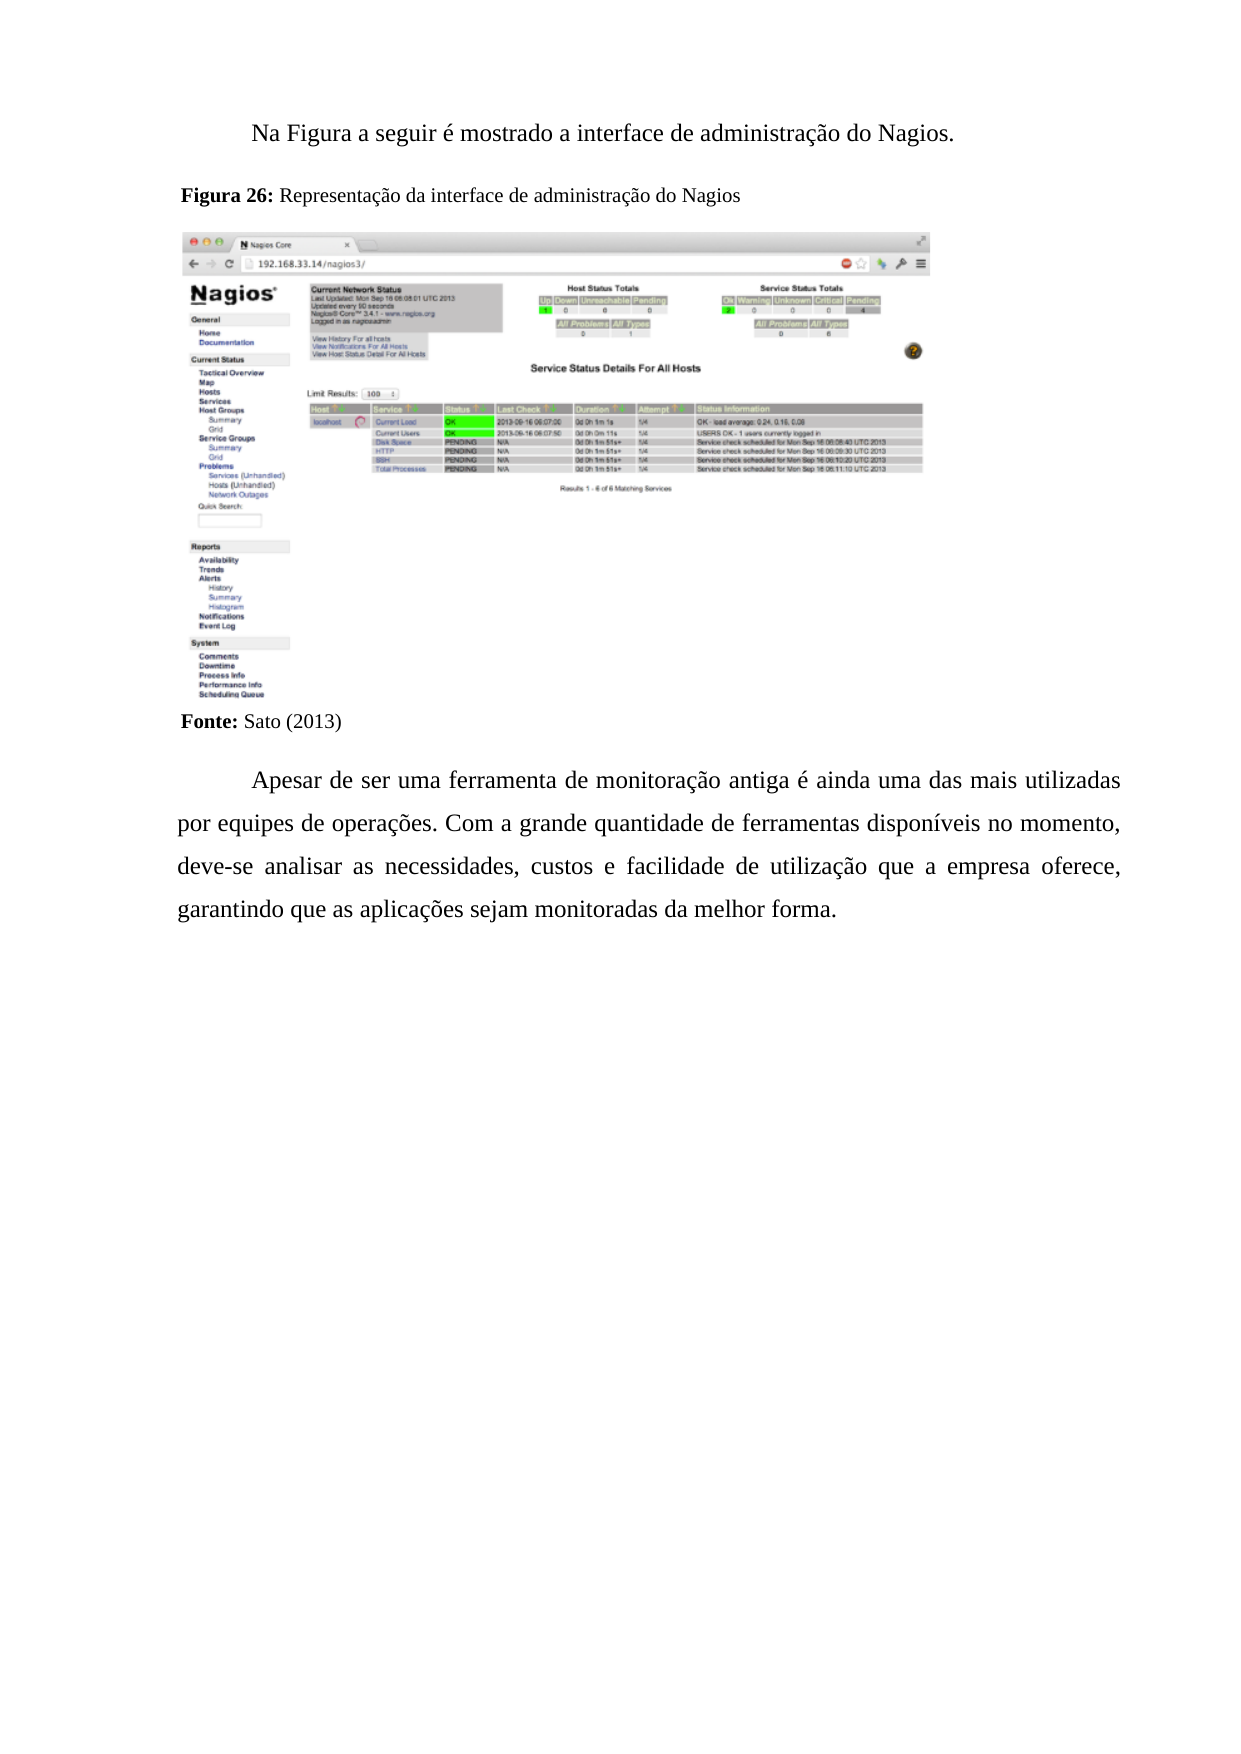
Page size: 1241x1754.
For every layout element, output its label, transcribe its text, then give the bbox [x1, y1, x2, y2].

picture [180, 232, 931, 710]
text Fonte: Sato (2013) [181, 710, 930, 733]
text Na Figura a seguir é mostrado a interface de administração do Nagios. [177, 118, 1122, 147]
text Figura 26: Representação da interface de administração do Nagios [181, 183, 930, 207]
text Apesar de ser uma ferramenta de monitoração antiga é ainda uma das mais utilizadas por equipes de operações. Com a grande quantidade de ferramentas disponíveis no momento, deve-se analisar as necessidades, custos e facilidade de utilização que a empresa oferece, garantindo que as aplicações sejam monitoradas da melhor forma. [177, 765, 1122, 923]
